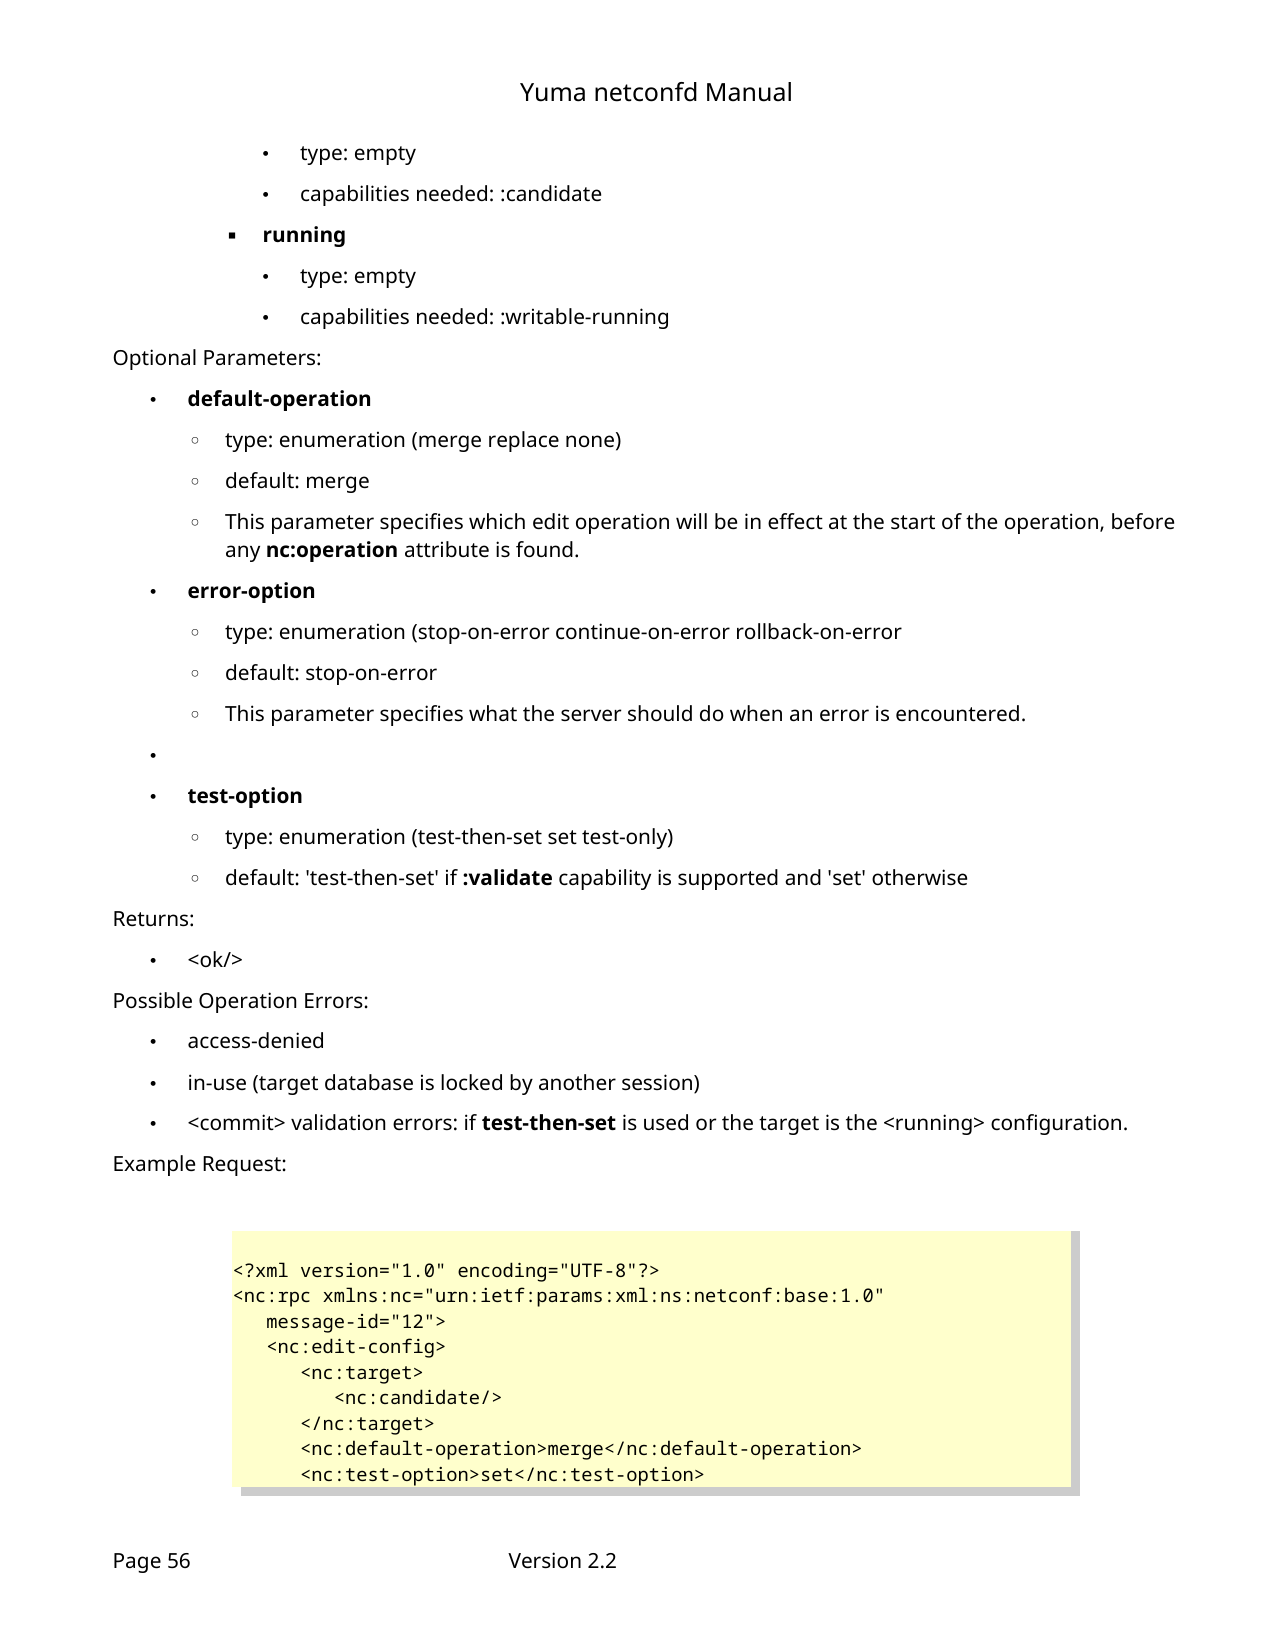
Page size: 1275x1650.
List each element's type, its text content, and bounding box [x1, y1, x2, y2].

list type: enumeration (test-then-set set test-only) [187, 822, 1200, 850]
text <nc:test-option>set</nc:test-option> [232, 1461, 1071, 1487]
text <nc:rpc xmlns:nc="urn:ietf:params:xml:ns:netconf:base:1.0" [232, 1282, 1071, 1308]
list type: empty [262, 138, 1200, 167]
list This parameter specifies which edit operation will be in effect at the start of the operation, before any nc:operation attribute is found. [187, 507, 1200, 564]
list capabilities needed: :candidate [262, 179, 1200, 208]
list in-use (target database is locked by another session) [150, 1068, 1200, 1096]
list default-operation [150, 384, 1200, 413]
text <?xml version="1.0" encoding="UTF-8"?> [232, 1257, 1071, 1282]
list default: 'test-then-set' if :validate capability is supported and 'set' otherwise [187, 863, 1200, 891]
text Example Request: [112, 1149, 1200, 1178]
list This parameter specifies what the server should do when an error is encountered. [187, 699, 1200, 728]
list error-option [150, 576, 1200, 605]
list <ok/> [150, 945, 1200, 973]
list access-denied [150, 1027, 1200, 1055]
list <commit> validation errors: if test-then-set is used or the target is the <running> configuration. [150, 1108, 1200, 1137]
text Possible Operation Errors: [112, 986, 1200, 1014]
list default: merge [187, 466, 1200, 494]
list capabilities needed: :writable-running [262, 302, 1200, 331]
text <nc:candidate/> [232, 1384, 1071, 1410]
text Returns: [112, 904, 1200, 932]
list running [225, 220, 1200, 249]
list test-option [150, 781, 1200, 809]
text Optional Parameters: [112, 343, 1200, 372]
text </nc:target> [232, 1410, 1071, 1436]
text message-id="12"> [232, 1308, 1071, 1333]
text <nc:default-operation>merge</nc:default-operation> [232, 1436, 1071, 1461]
list default: stop-on-error [187, 658, 1200, 687]
list type: enumeration (stop-on-error continue-on-error rollback-on-error [187, 617, 1200, 646]
text <nc:target> [232, 1359, 1071, 1384]
list type: enumeration (merge replace none) [187, 425, 1200, 453]
text <nc:edit-config> [232, 1333, 1071, 1359]
list type: empty [262, 261, 1200, 290]
